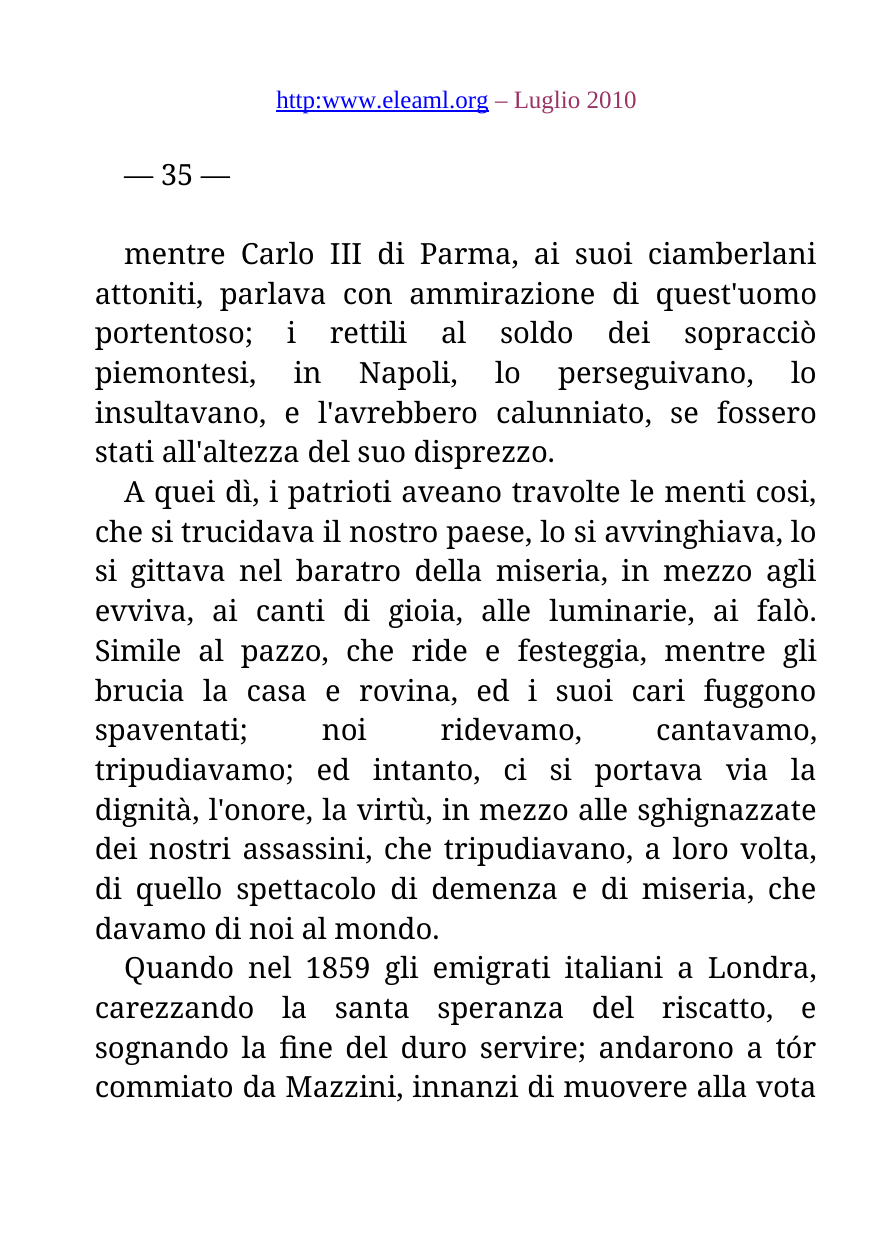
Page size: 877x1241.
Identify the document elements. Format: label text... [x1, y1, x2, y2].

text mentre Carlo III di Parma, ai suoi ciamberlani attoniti, parlava con ammirazione di quest'uomo portentoso; i rettili al soldo dei sopracciò piemontesi, in Napoli, lo perseguivano, lo insultavano, e l'avrebbero calunniato, se fossero stati all'altezza del suo disprezzo. [94, 233, 818, 471]
text Quando nel 1859 gli emigrati italiani a Londra, carezzando la santa speranza del riscatto, e sognando la fine del duro servire; andarono a tór commiato da Mazzini, innanzi di muovere alla vota [94, 948, 818, 1106]
text — 35 — [94, 154, 818, 193]
text A quei dì, i patrioti aveano travolte le menti cosi, che si trucidava il nostro paese, lo si avvinghiava, lo si gittava nel baratro della miseria, in mezzo agli evviva, ai canti di gioia, alle luminarie, ai falò. Simile al pazzo, che ride e festeggia, mentre gli brucia la casa e rovina, ed i suoi cari fuggono spaventati; noi ridevamo, cantavamo, tripudiavamo; ed intanto, ci si portava via la dignità, l'onore, la virtù, in mezzo alle sghignazzate dei nostri assassini, che tripudiavano, a loro volta, di quello spettacolo di demenza e di miseria, che davamo di noi al mondo. [94, 471, 818, 948]
